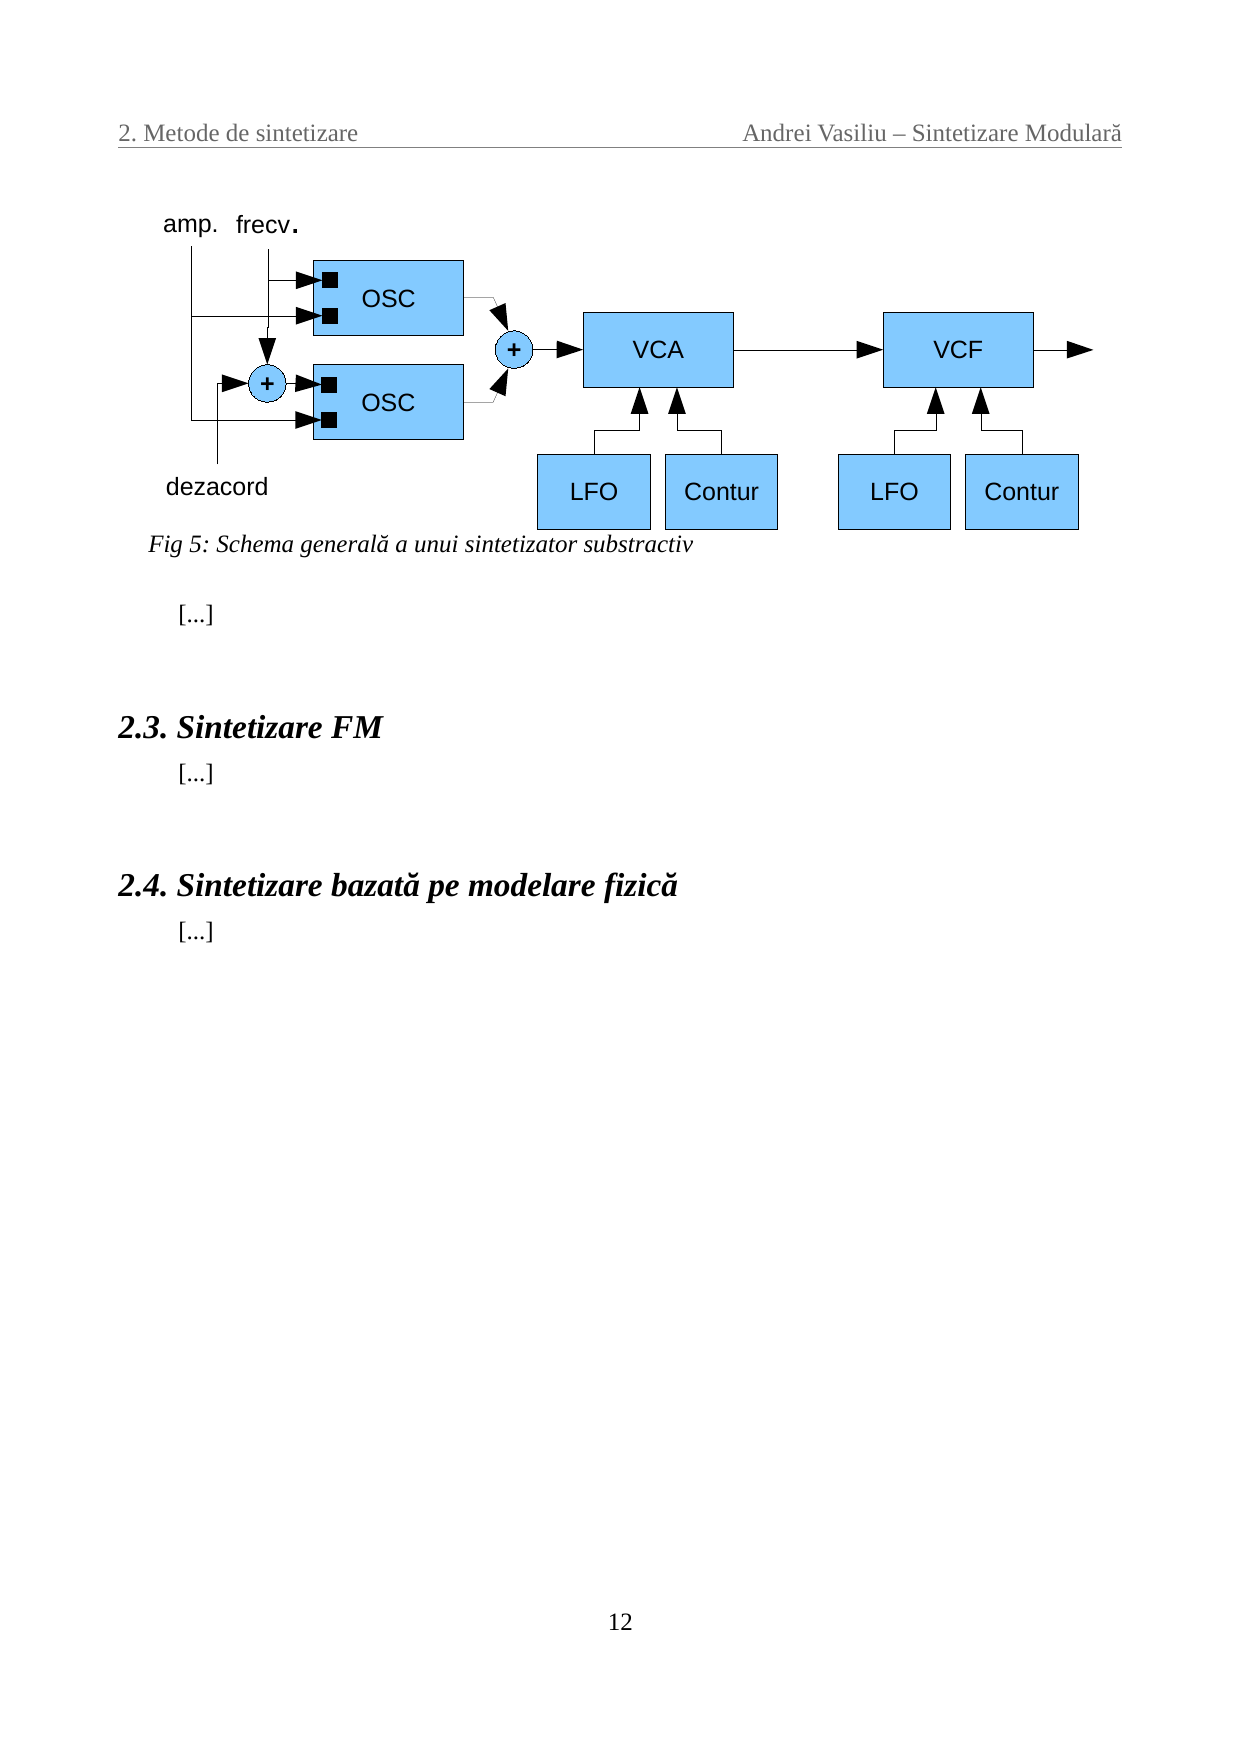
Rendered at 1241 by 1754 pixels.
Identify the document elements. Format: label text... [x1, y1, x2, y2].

text [...] [118, 599, 1122, 628]
text [...] [118, 916, 1122, 945]
subtitle 2.4. Sintetizare bazată pe modelare fizică [118, 865, 1122, 904]
subtitle 2.3. Sintetizare FM [118, 707, 1122, 745]
text Fig 5: Schema generală a unui sintetizator substractiv [148, 203, 1093, 558]
text [...] [118, 758, 1122, 787]
